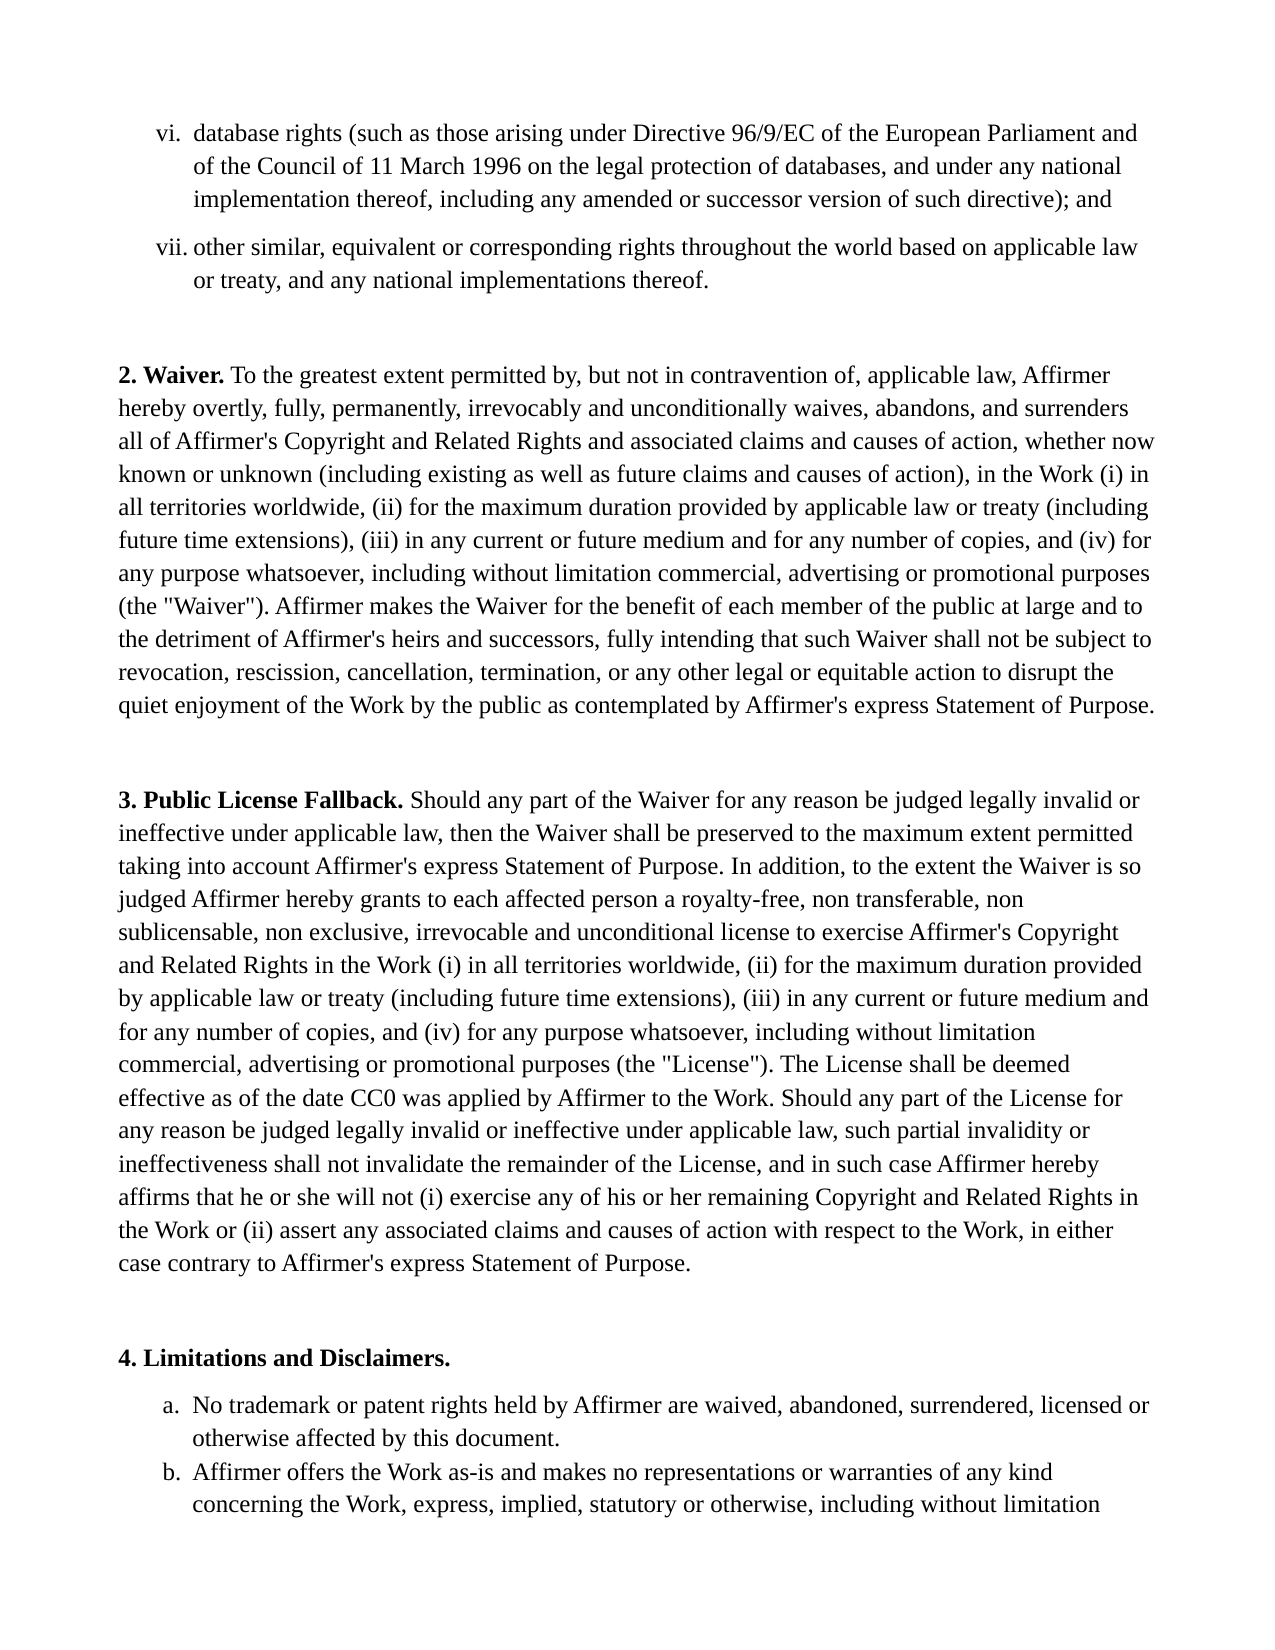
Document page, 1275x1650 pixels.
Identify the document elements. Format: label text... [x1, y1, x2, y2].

list Affirmer offers the Work as-is and makes no representations or warranties of any kind concerning the Work, express, implied, statutory or otherwise, including without limitation [162, 1457, 1157, 1518]
text 2. Waiver. To the greatest extent permitted by, but not in contravention of, applicable law, Affirmer hereby overtly, fully, permanently, irrevocably and unconditionally waives, abandons, and surrenders all of Affirmer's Copyright and Related Rights and associated claims and causes of action, whether now known or unknown (including existing as well as future claims and causes of action), in the Work (i) in all territories worldwide, (ii) for the maximum duration provided by applicable law or treaty (including future time extensions), (iii) in any current or future medium and for any number of copies, and (iv) for any purpose whatsoever, including without limitation commercial, advertising or promotional purposes (the "Waiver"). Affirmer makes the Waiver for the benefit of each member of the public at large and to the detriment of Affirmer's heirs and successors, fully intending that such Waiver shall not be subject to revocation, rescission, cancellation, termination, or any other legal or equitable action to disrupt the quiet enjoyment of the Work by the public as contemplated by Affirmer's express Statement of Purpose. [118, 360, 1157, 719]
text 3. Public License Fallback. Should any part of the Waiver for any reason be judged legally invalid or ineffective under applicable law, then the Waiver shall be preserved to the maximum extent permitted taking into account Affirmer's express Statement of Purpose. In addition, to the extent the Waiver is so judged Affirmer hereby grants to each affected person a royalty-free, non transferable, non sublicensable, non exclusive, irrevocable and unconditional license to exercise Affirmer's Copyright and Related Rights in the Work (i) in all territories worldwide, (ii) for the maximum duration provided by applicable law or treaty (including future time extensions), (iii) in any current or future medium and for any number of copies, and (iv) for any purpose whatsoever, including without limitation commercial, advertising or promotional purposes (the "License"). The License shall be deemed effective as of the date CC0 was applied by Affirmer to the Work. Should any part of the License for any reason be judged legally invalid or ineffective under applicable law, such partial invalidity or ineffectiveness shall not invalidate the remainder of the License, and in such case Affirmer hereby affirms that he or she will not (i) exercise any of his or her remaining Copyright and Related Rights in the Work or (ii) assert any associated claims and causes of action with respect to the Work, in either case contrary to Affirmer's express Statement of Purpose. [118, 785, 1157, 1276]
list No trademark or patent rights held by Affirmer are waived, abandoned, surrendered, licensed or otherwise affected by this document. [162, 1391, 1157, 1452]
text 4. Limitations and Disclaimers. [118, 1343, 1157, 1372]
list other similar, equivalent or corresponding rights throughout the world based on applicable law or treaty, and any national implementations thereof. [156, 232, 1157, 293]
list database rights (such as those arising under Directive 96/9/EC of the European Parliament and of the Council of 11 March 1996 on the legal protection of databases, and under any national implementation thereof, including any amended or successor version of such directive); and [156, 118, 1157, 213]
